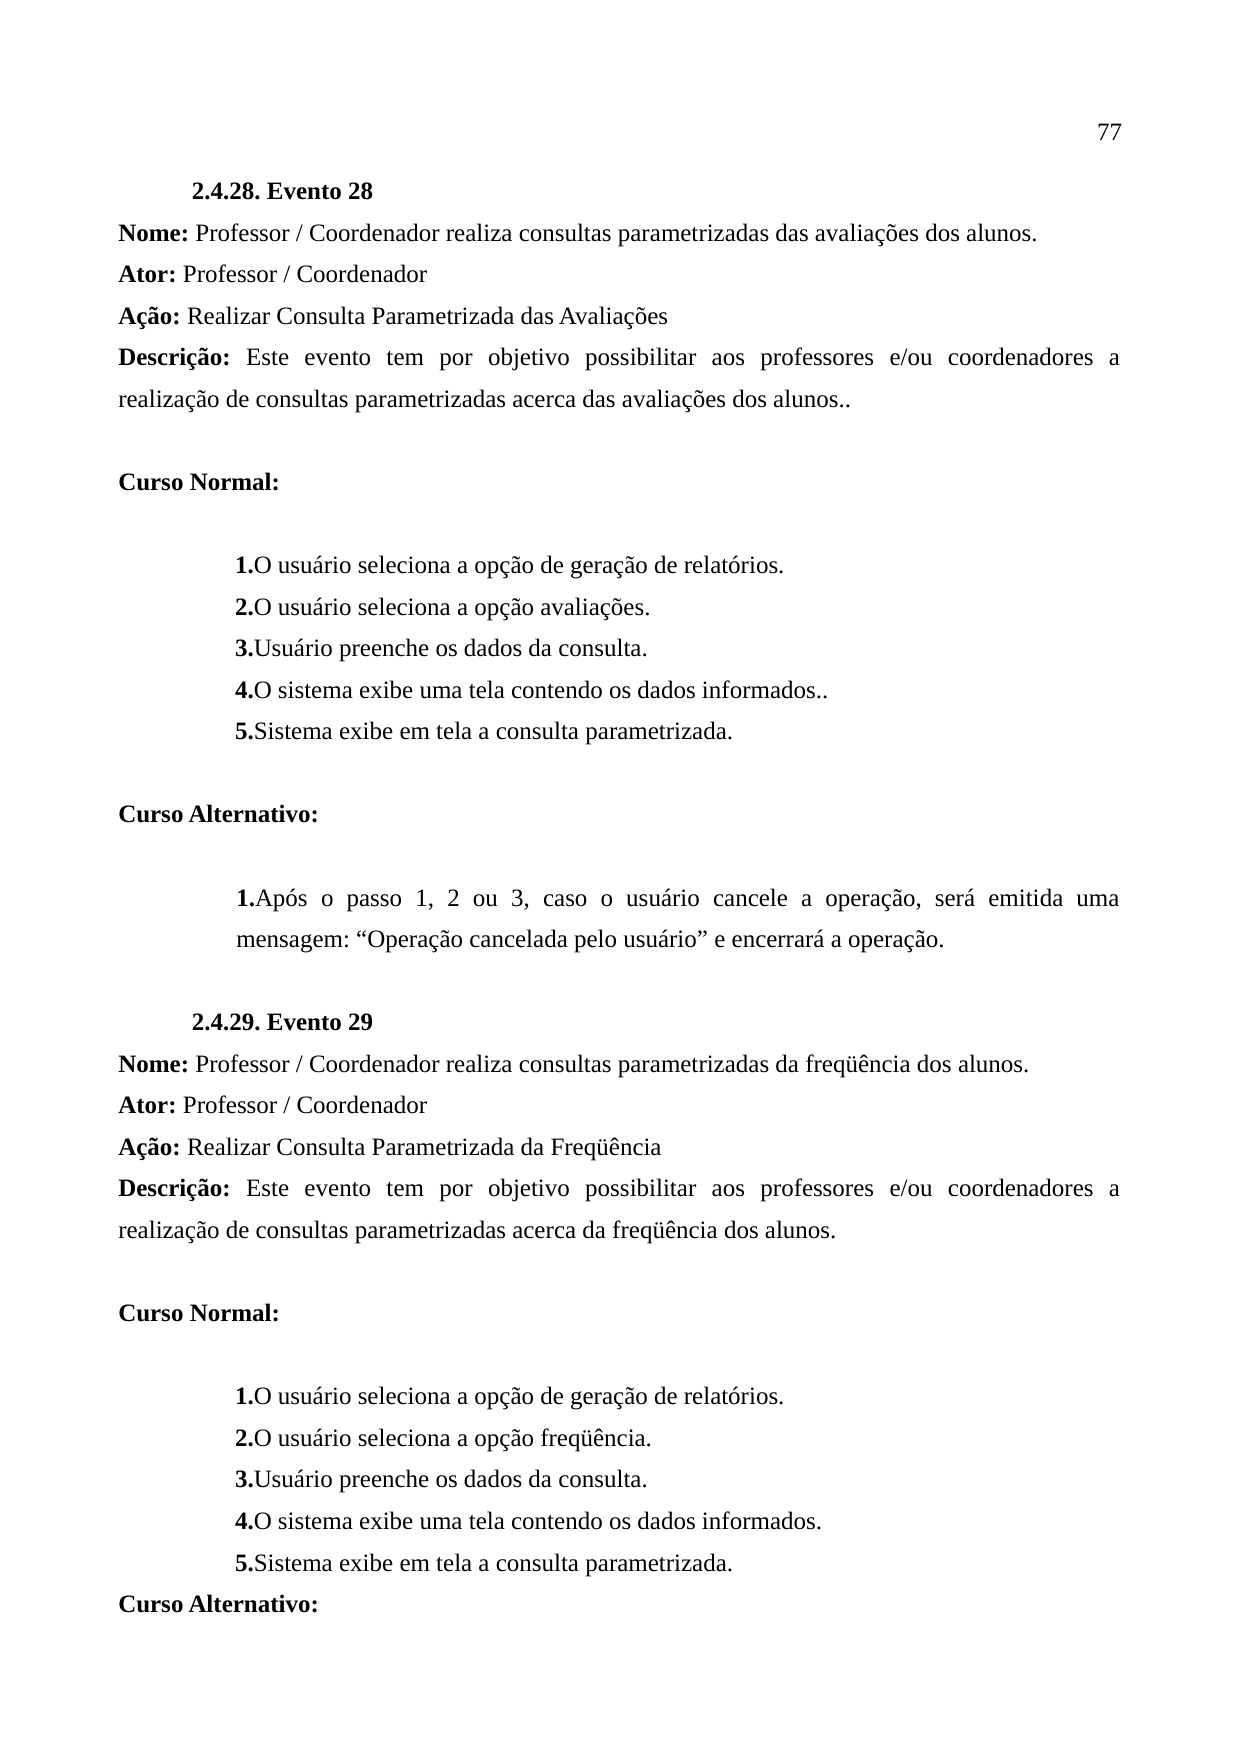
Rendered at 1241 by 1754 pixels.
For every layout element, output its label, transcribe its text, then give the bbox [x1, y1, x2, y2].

text Curso Normal: [118, 1299, 1122, 1327]
list 1.O usuário seleciona a opção de geração de relatórios. [235, 1382, 1122, 1410]
text Ator: Professor / Coordenador [118, 260, 1122, 288]
text Curso Normal: [118, 468, 1122, 496]
text Ator: Professor / Coordenador [118, 1091, 1122, 1119]
list 4.O sistema exibe uma tela contendo os dados informados. [235, 1507, 1122, 1535]
list Após o passo 1, 2 ou 3, caso o usuário cancele a operação, será emitida uma mensagem: “Operação cancelada pelo usuário” e encerrará a operação. [236, 884, 1122, 953]
list 2.O usuário seleciona a opção freqüência. [235, 1424, 1122, 1452]
list Usuário preenche os dados da consulta. [235, 634, 1122, 662]
list O sistema exibe uma tela contendo os dados informados.. [235, 676, 1122, 703]
text 2.4.29. Evento 29 [118, 1008, 1122, 1036]
text Curso Alternativo: [118, 801, 1122, 828]
text Descrição: Este evento tem por objetivo possibilitar aos professores e/ou coordenadores a realização de consultas parametrizadas acerca das avaliações dos alunos.. [118, 343, 1122, 413]
text 2.4.28. Evento 28 [118, 177, 1122, 205]
text Ação: Realizar Consulta Parametrizada da Freqüência [118, 1133, 1122, 1161]
text Ação: Realizar Consulta Parametrizada das Avaliações [118, 302, 1122, 329]
list O usuário seleciona a opção de geração de relatórios. [235, 551, 1122, 579]
text Nome: Professor / Coordenador realiza consultas parametrizadas das avaliações dos alunos. [118, 219, 1122, 246]
text Nome: Professor / Coordenador realiza consultas parametrizadas da freqüência dos alunos. [118, 1050, 1122, 1078]
list O usuário seleciona a opção avaliações. [235, 593, 1122, 620]
list Sistema exibe em tela a consulta parametrizada. [235, 717, 1122, 745]
text Descrição: Este evento tem por objetivo possibilitar aos professores e/ou coordenadores a realização de consultas parametrizadas acerca da freqüência dos alunos. [118, 1174, 1122, 1244]
list 3.Usuário preenche os dados da consulta. [235, 1466, 1122, 1493]
text Curso Alternativo: [118, 1590, 1122, 1618]
list 5.Sistema exibe em tela a consulta parametrizada. [235, 1549, 1122, 1576]
